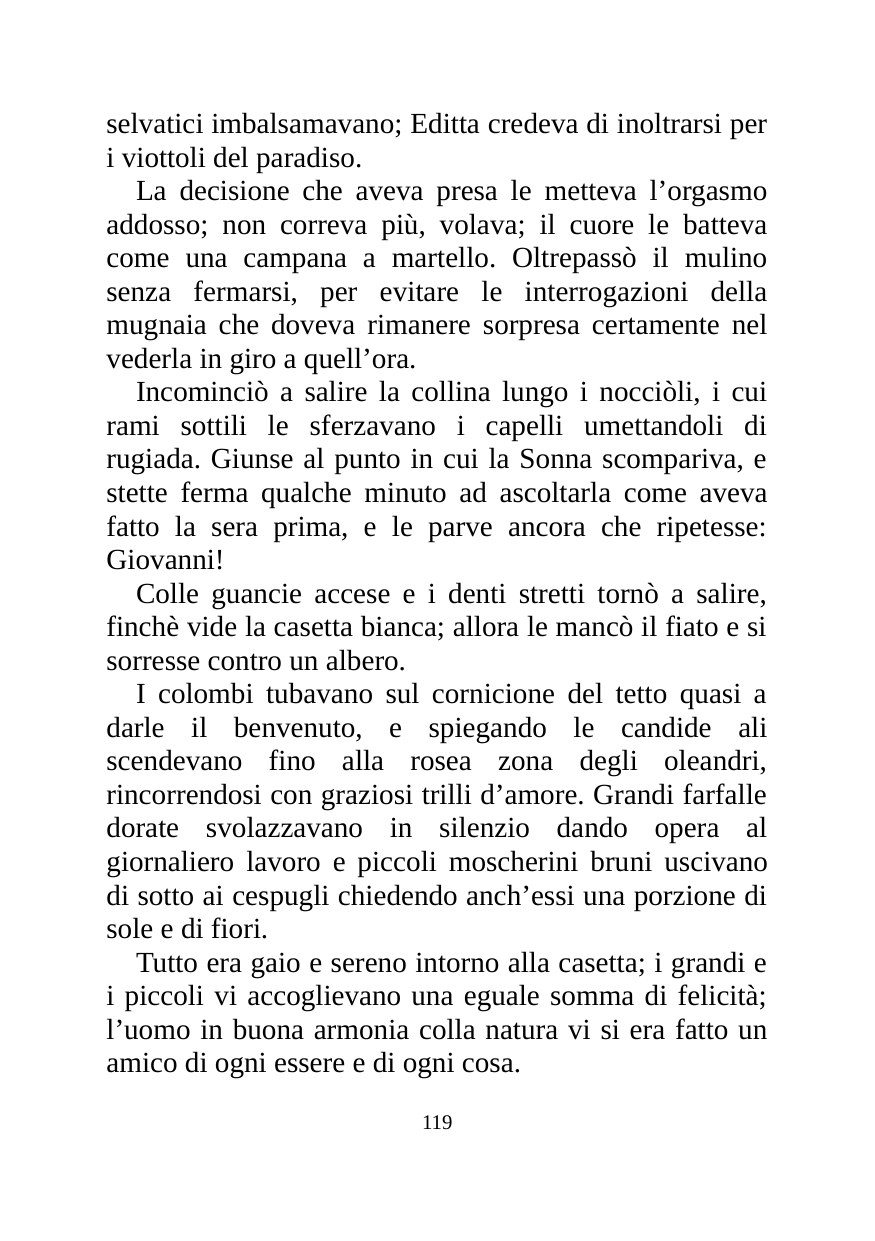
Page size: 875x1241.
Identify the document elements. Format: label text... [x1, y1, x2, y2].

text Incominciò a salire la collina lungo i nocciòli, i cui rami sottili le sferzavano i capelli umettandoli di rugiada. Giunse al punto in cui la Sonna scompariva, e stette ferma qualche minuto ad ascoltarla come aveva fatto la sera prima, e le parve ancora che ripetesse: Giovanni! [106, 374, 768, 576]
text La decisione che aveva presa le metteva l’orgasmo addosso; non correva più, volava; il cuore le batteva come una campana a martello. Oltrepassò il mulino senza fermarsi, per evitare le interrogazioni della mugnaia che doveva rimanere sorpresa certamente nel vederla in giro a quell’ora. [106, 173, 768, 374]
text Tutto era gaio e sereno intorno alla casetta; i grandi e i piccoli vi accoglievano una eguale somma di felicità; l’uomo in buona armonia colla natura vi si era fatto un amico di ogni essere e di ogni cosa. [106, 945, 768, 1079]
text Colle guancie accese e i denti stretti tornò a salire, finchè vide la casetta bianca; allora le mancò il fiato e si sorresse contro un albero. [106, 576, 768, 676]
text selvatici imbalsamavano; Editta credeva di inoltrarsi per i viottoli del paradiso. [106, 106, 768, 173]
text I colombi tubavano sul cornicione del tetto quasi a darle il benvenuto, e spiegando le candide ali scendevano fino alla rosea zona degli oleandri, rincorrendosi con graziosi trilli d’amore. Grandi farfalle dorate svolazzavano in silenzio dando opera al giornaliero lavoro e piccoli moscherini bruni uscivano di sotto ai cespugli chiedendo anch’essi una porzione di sole e di fiori. [106, 676, 768, 945]
